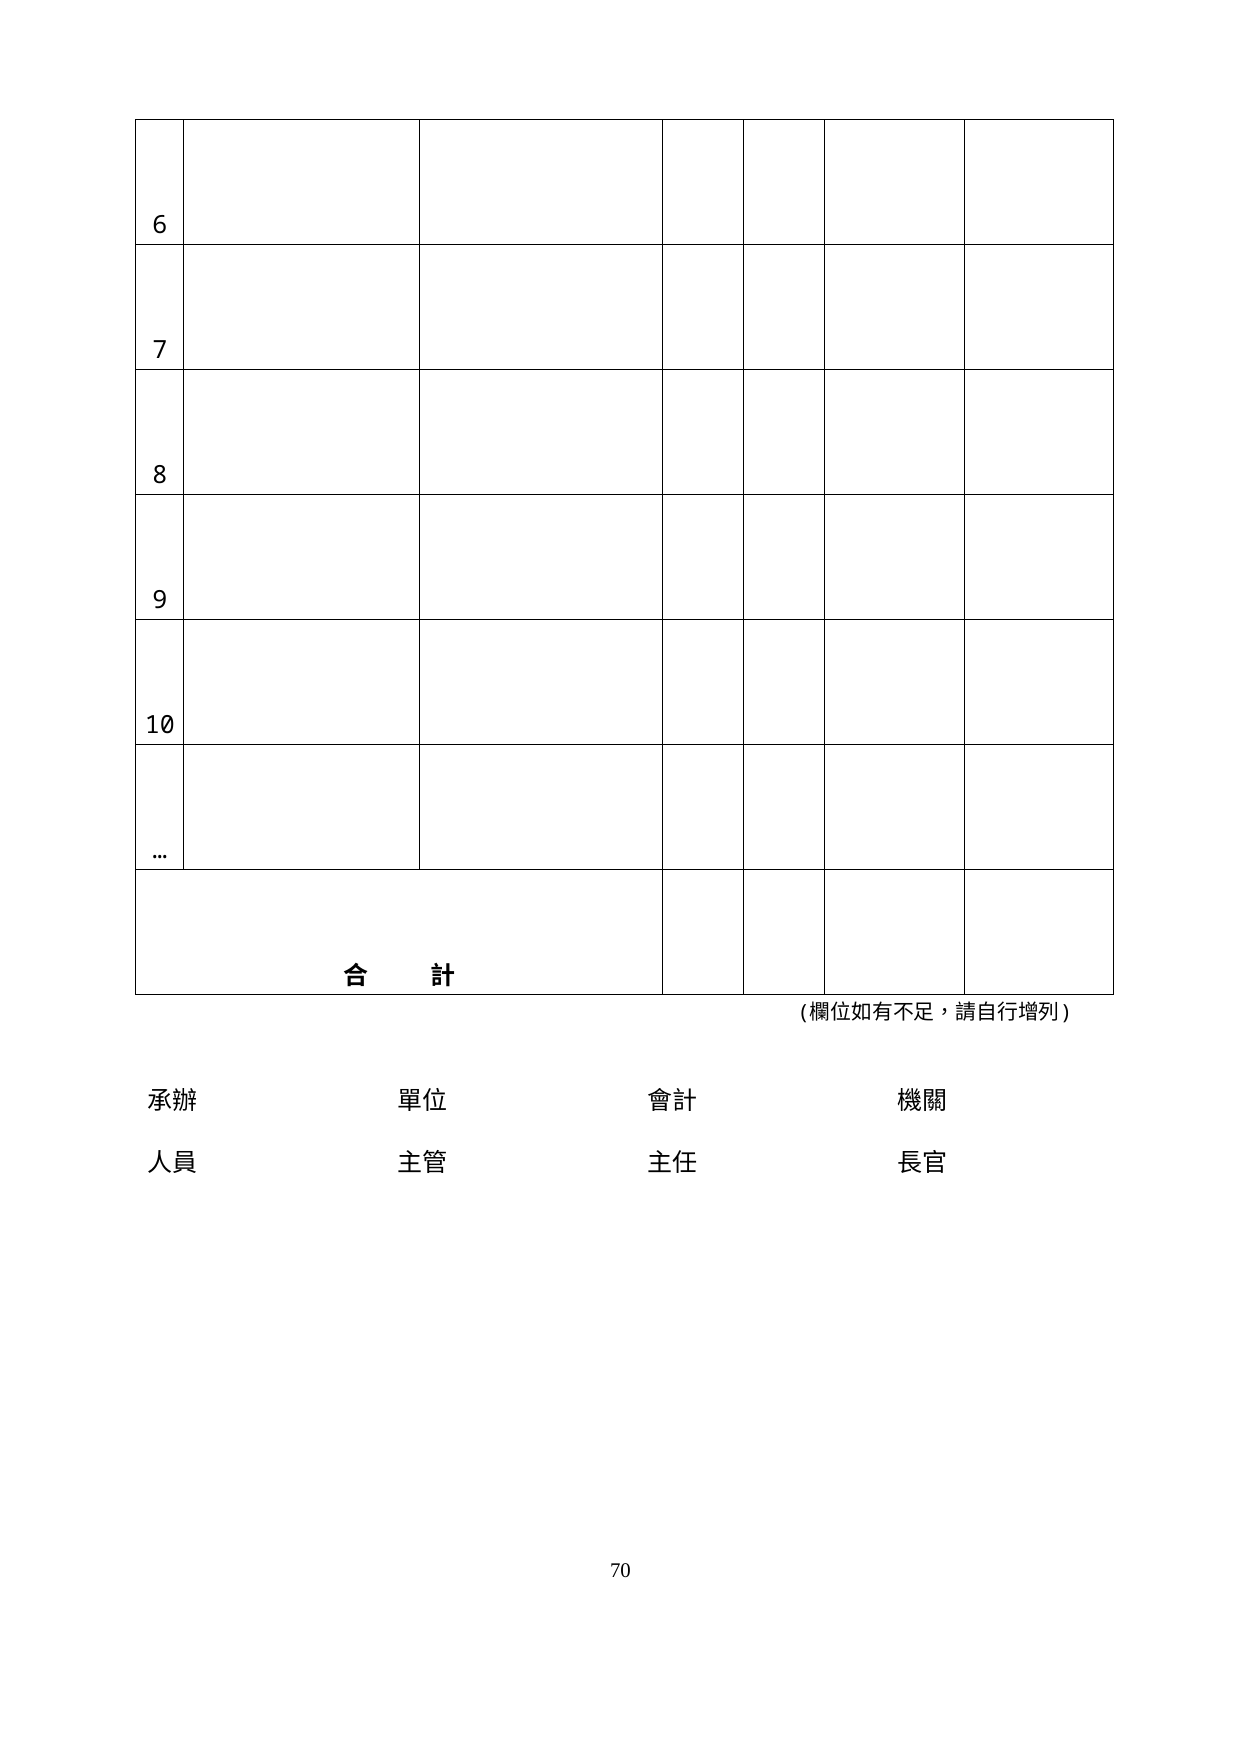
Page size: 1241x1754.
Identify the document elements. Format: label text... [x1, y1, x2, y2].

text 承辦 單位 會計 機關 [148, 1057, 1092, 1119]
table_cell [965, 245, 1113, 369]
table_cell [663, 495, 743, 619]
table_cell [825, 870, 964, 994]
table_cell [663, 870, 743, 994]
table_cell [184, 120, 419, 244]
table_cell [420, 495, 662, 619]
table_cell [965, 745, 1113, 869]
table_cell [663, 370, 743, 494]
table_cell [663, 120, 743, 244]
table_cell 7 [136, 245, 183, 369]
table_cell 6 [136, 120, 183, 244]
table_cell [744, 245, 824, 369]
table_cell [965, 495, 1113, 619]
table_cell [420, 620, 662, 744]
table_cell [420, 745, 662, 869]
table_cell [420, 120, 662, 244]
table_cell [744, 745, 824, 869]
table_cell [744, 370, 824, 494]
table_cell 合 計 [136, 870, 662, 994]
table_cell [965, 370, 1113, 494]
text (欄位如有不足，請自行增列) [148, 995, 1072, 1026]
table_cell [420, 370, 662, 494]
table_cell [184, 620, 419, 744]
table_cell [184, 245, 419, 369]
table_cell [825, 495, 964, 619]
table_cell [825, 370, 964, 494]
table_cell [663, 745, 743, 869]
table_cell [744, 620, 824, 744]
table_cell [825, 120, 964, 244]
table_cell [965, 120, 1113, 244]
table_cell [184, 370, 419, 494]
table_cell [184, 495, 419, 619]
table_cell [663, 245, 743, 369]
table_cell [825, 245, 964, 369]
table_cell 9 [136, 495, 183, 619]
table_cell 10 [136, 620, 183, 744]
table_cell [825, 745, 964, 869]
table_cell [420, 245, 662, 369]
table_cell [744, 120, 824, 244]
table_cell [744, 870, 824, 994]
table_cell [663, 620, 743, 744]
table_cell … [136, 745, 183, 869]
table_cell 8 [136, 370, 183, 494]
table_cell [965, 620, 1113, 744]
table_cell [825, 620, 964, 744]
table_cell [744, 495, 824, 619]
table_cell [965, 870, 1113, 994]
text 人員 主管 主任 長官 [148, 1119, 1092, 1182]
table_cell [184, 745, 419, 869]
